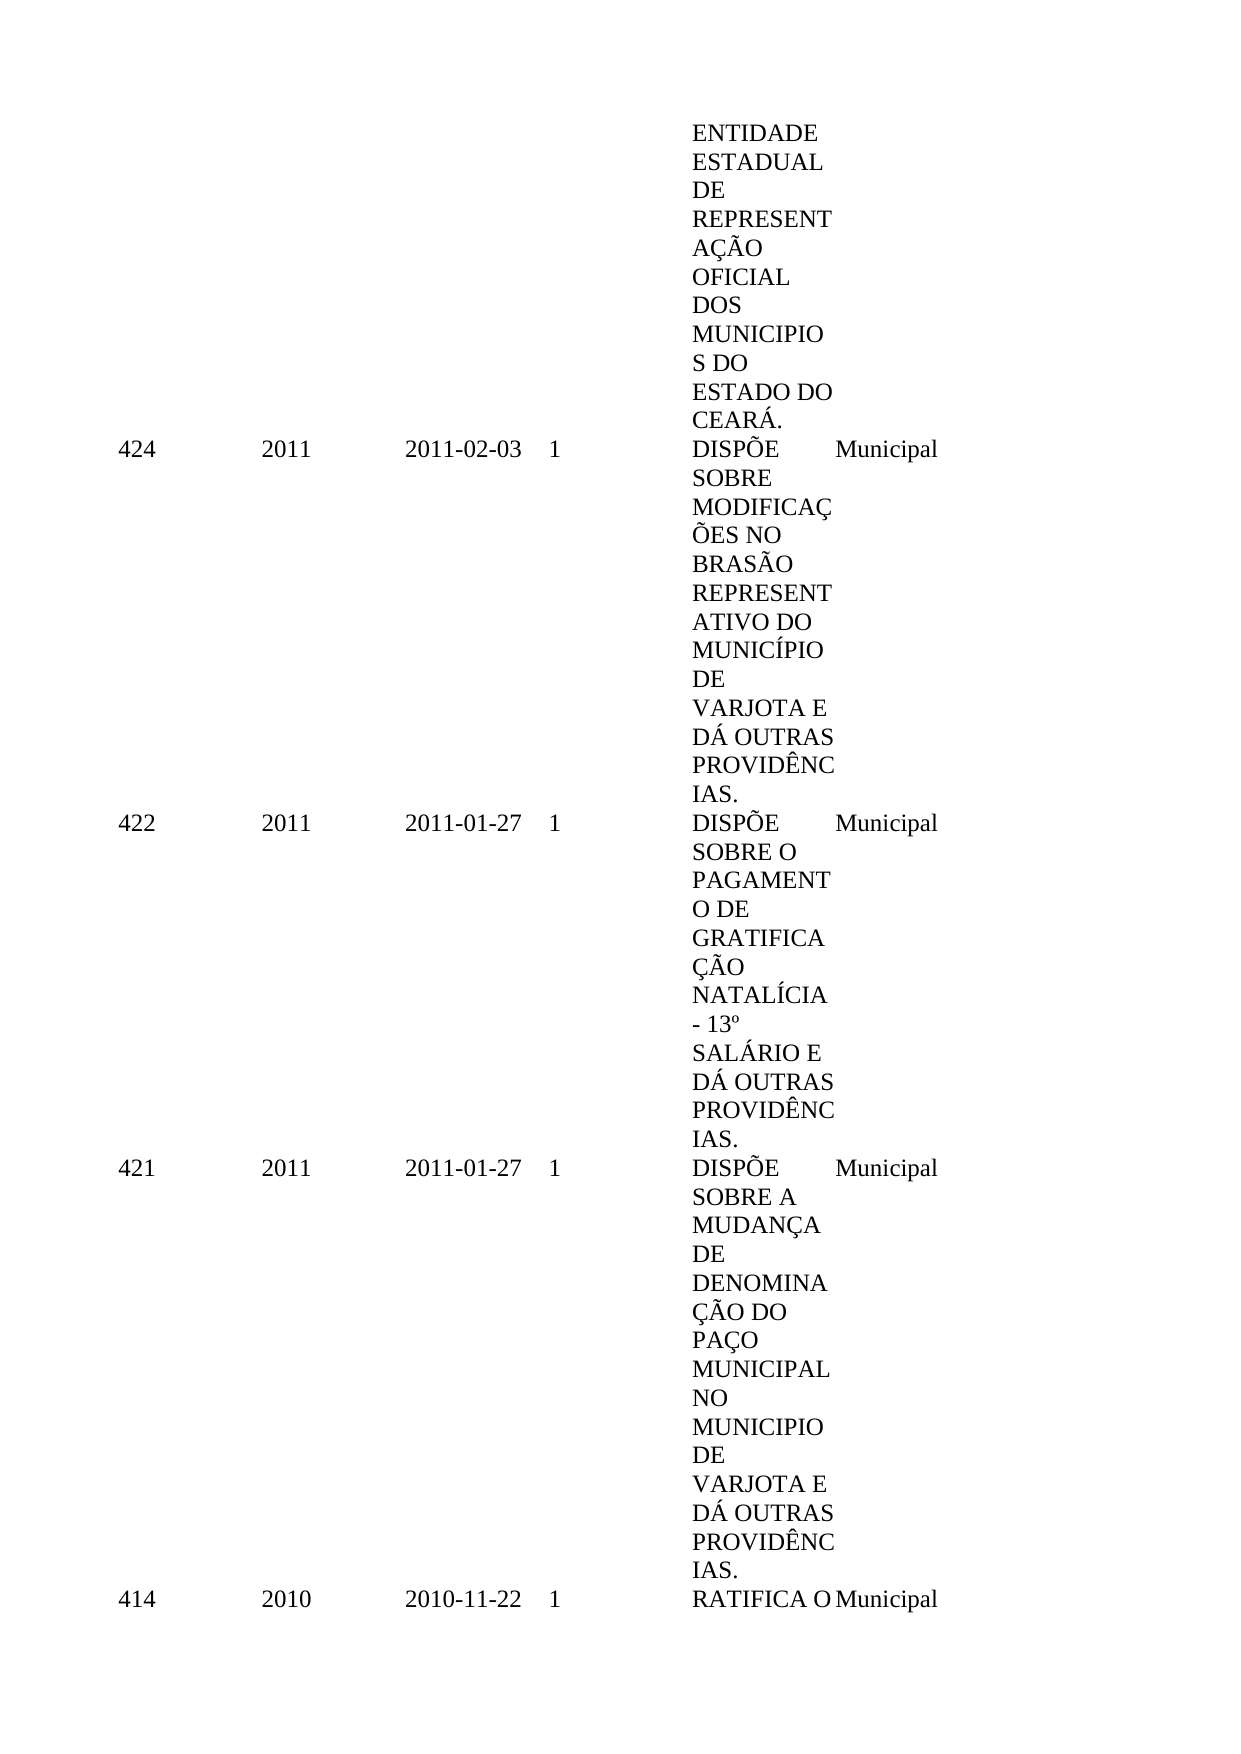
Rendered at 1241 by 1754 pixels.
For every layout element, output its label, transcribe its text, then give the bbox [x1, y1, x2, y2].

table_cell DISPÕE SOBRE O PAGAMENTO DE GRATIFICAÇÃO NATALÍCIA - 13º SALÁRIO E DÁ OUTRAS PROVIDÊNCIAS. [692, 808, 835, 1153]
table_cell 2011 [261, 1153, 405, 1584]
table_cell 2011-02-03 [405, 434, 548, 808]
table_cell Municipal [835, 1153, 979, 1584]
table_cell DISPÕE SOBRE MODIFICAÇÕES NO BRASÃO REPRESENTATIVO DO MUNICÍPIO DE VARJOTA E DÁ OUTRAS PROVIDÊNCIAS. [692, 434, 835, 808]
table_cell [118, 118, 261, 434]
table_cell 1 [548, 1153, 692, 1584]
table_cell 2011-01-27 [405, 1153, 548, 1584]
table_cell Municipal [835, 808, 979, 1153]
table_cell [548, 118, 692, 434]
table_cell 2011 [261, 808, 405, 1153]
table_cell Municipal [835, 434, 979, 808]
table_cell 2011-01-27 [405, 808, 548, 1153]
table_cell ENTIDADE ESTADUAL DE REPRESENTAÇÃO OFICIAL DOS MUNICIPIOS DO ESTADO DO CEARÁ. [692, 118, 835, 434]
table_cell 424 [118, 434, 261, 808]
table_cell DISPÕE SOBRE A MUDANÇA DE DENOMINAÇÃO DO PAÇO MUNICIPAL NO MUNICIPIO DE VARJOTA E DÁ OUTRAS PROVIDÊNCIAS. [692, 1153, 835, 1584]
table_cell 422 [118, 808, 261, 1153]
table_cell [979, 1153, 1122, 1584]
table_cell [979, 808, 1122, 1153]
table_cell 1 [548, 1584, 692, 1613]
table_cell [979, 1584, 1122, 1613]
table_cell [979, 118, 1122, 434]
table_cell 2010 [261, 1584, 405, 1613]
table_cell Municipal [835, 1584, 979, 1613]
table_cell [835, 118, 979, 434]
table_cell RATIFICA O [692, 1584, 835, 1613]
table_cell 1 [548, 434, 692, 808]
table_cell 421 [118, 1153, 261, 1584]
table_cell 414 [118, 1584, 261, 1613]
table_cell 1 [548, 808, 692, 1153]
table_cell [405, 118, 548, 434]
table_cell [261, 118, 405, 434]
table_cell 2010-11-22 [405, 1584, 548, 1613]
table_cell 2011 [261, 434, 405, 808]
table_cell [979, 434, 1122, 808]
